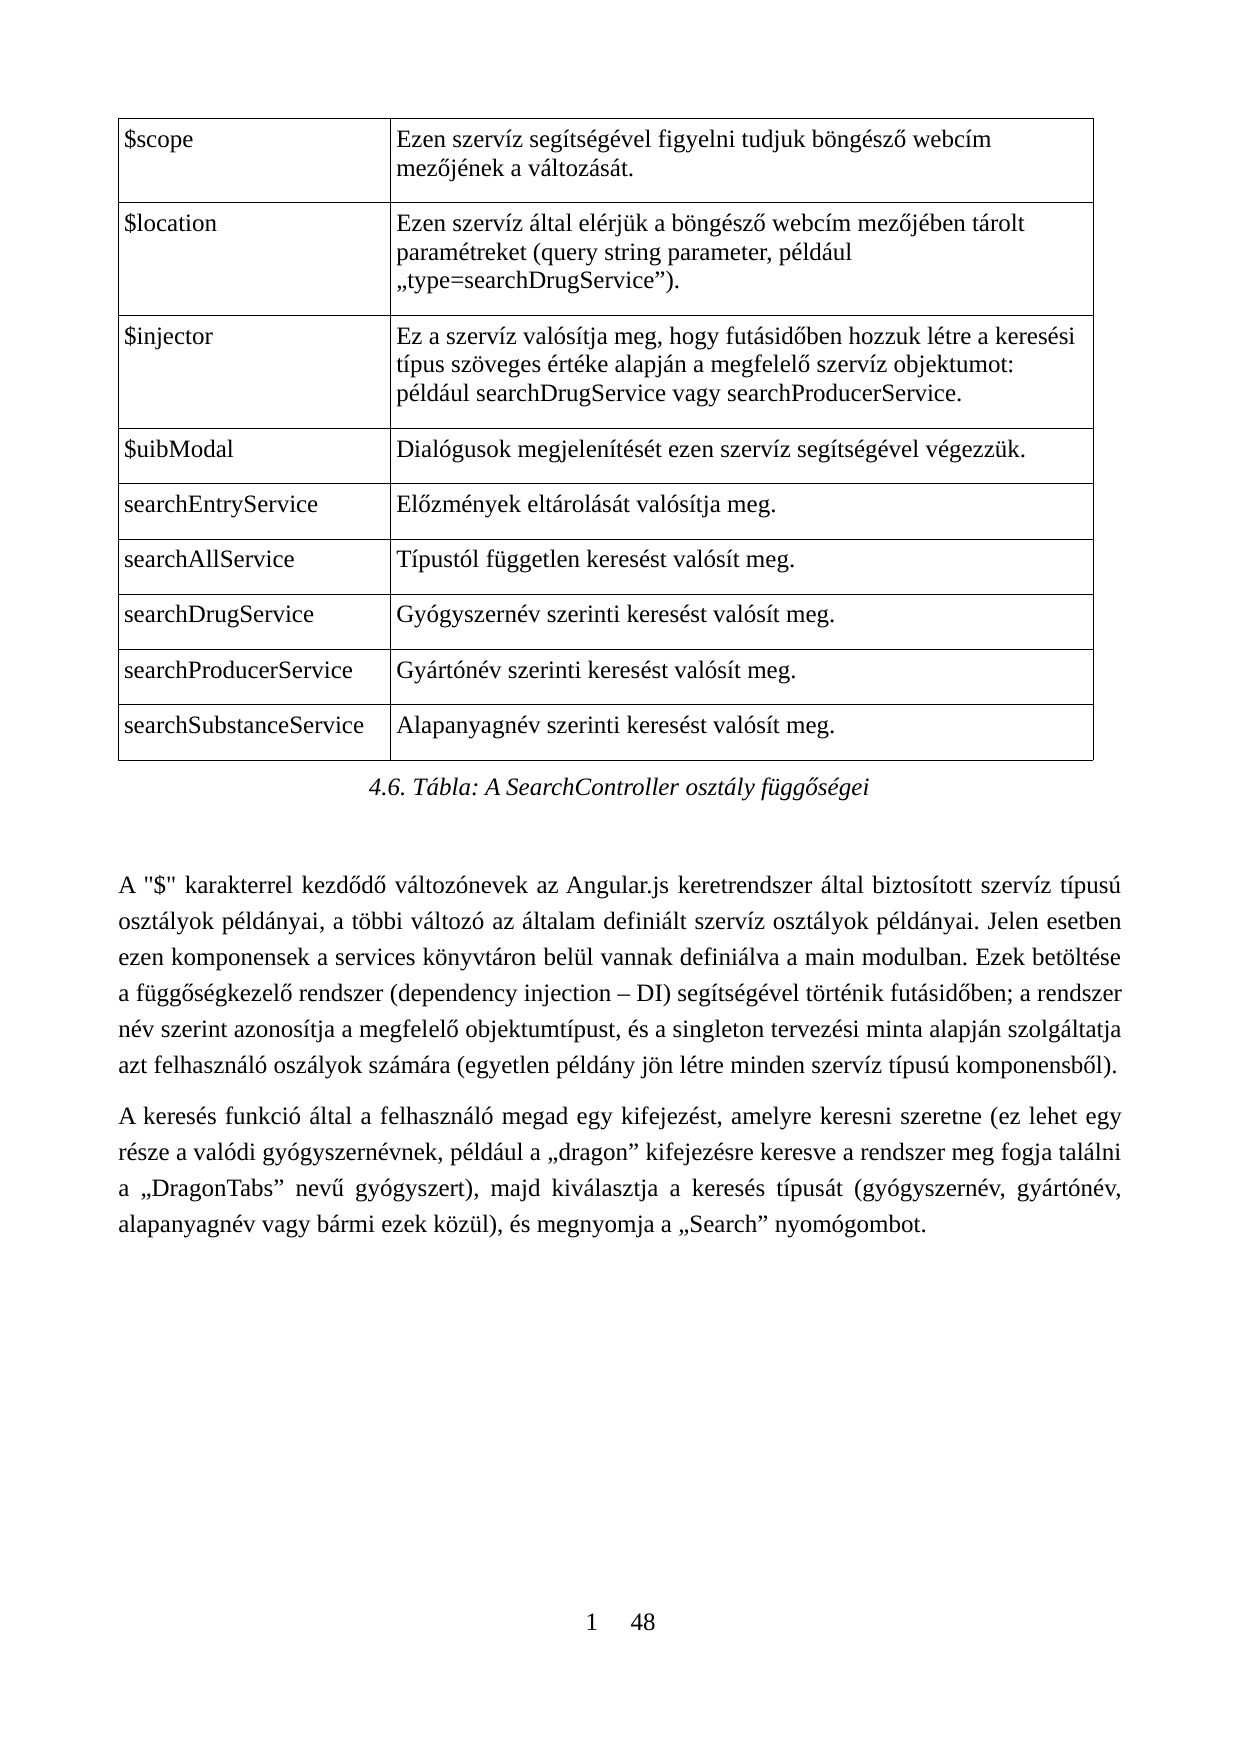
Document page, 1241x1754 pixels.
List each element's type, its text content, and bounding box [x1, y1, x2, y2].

table_cell Előzmények eltárolását valósítja meg. [391, 484, 1093, 538]
table_cell $injector [119, 316, 390, 428]
table_header Ezen szervíz segítségével figyelni tudjuk böngésző webcím mezőjének a változását. [391, 119, 1093, 202]
table_cell searchSubstanceService [119, 705, 390, 760]
table_header $scope [119, 119, 390, 202]
table_cell Gyártónév szerinti keresést valósít meg. [391, 650, 1093, 704]
table_cell Típustól független keresést valósít meg. [391, 540, 1093, 594]
table_cell Ez a szervíz valósítja meg, hogy futásidőben hozzuk létre a keresési típus szöveges értéke alapján a megfelelő szervíz objektumot: például searchDrugService vagy searchProducerService. [391, 316, 1093, 428]
table_cell $uibModal [119, 429, 390, 483]
table_cell Ezen szervíz által elérjük a böngésző webcím mezőjében tárolt paramétreket (query string parameter, például „type=searchDrugService”). [391, 203, 1093, 315]
table_cell Dialógusok megjelenítését ezen szervíz segítségével végezzük. [391, 429, 1093, 483]
table_cell searchEntryService [119, 484, 390, 538]
table_cell Alapanyagnév szerinti keresést valósít meg. [391, 705, 1093, 760]
table_cell Gyógyszernév szerinti keresést valósít meg. [391, 595, 1093, 649]
subtitle A keresés funkció által a felhasználó megad egy kifejezést, amelyre keresni szeretne (ez lehet egy része a valódi gyógyszernévnek, például a „dragon” kifejezésre keresve a rendszer meg fogja találni a „DragonTabs” nevű gyógyszert), majd kiválasztja a keresés típusát (gyógyszernév, gyártónév, alapanyagnév vagy bármi ezek közül), és megnyomja a „Search” nyomógombot. [118, 1096, 1122, 1240]
table_cell searchAllService [119, 540, 390, 594]
table_cell searchProducerService [119, 650, 390, 704]
table_cell searchDrugService [119, 595, 390, 649]
subtitle A "$" karakterrel kezdődő változónevek az Angular.js keretrendszer által biztosított szervíz típusú osztályok példányai, a többi változó az általam definiált szervíz osztályok példányai. Jelen esetben ezen komponensek a services könyvtáron belül vannak definiálva a main modulban. Ezek betöltése a függőségkezelő rendszer (dependency injection – DI) segítségével történik futásidőben; a rendszer név szerint azonosítja a megfelelő objektumtípust, és a singleton tervezési minta alapján szolgáltatja azt felhasználó oszályok számára (egyetlen példány jön létre minden szervíz típusú komponensből). [118, 864, 1122, 1081]
subtitle 4.6. Tábla: A SearchController osztály függőségei [118, 772, 1122, 801]
table_cell $location [119, 203, 390, 315]
